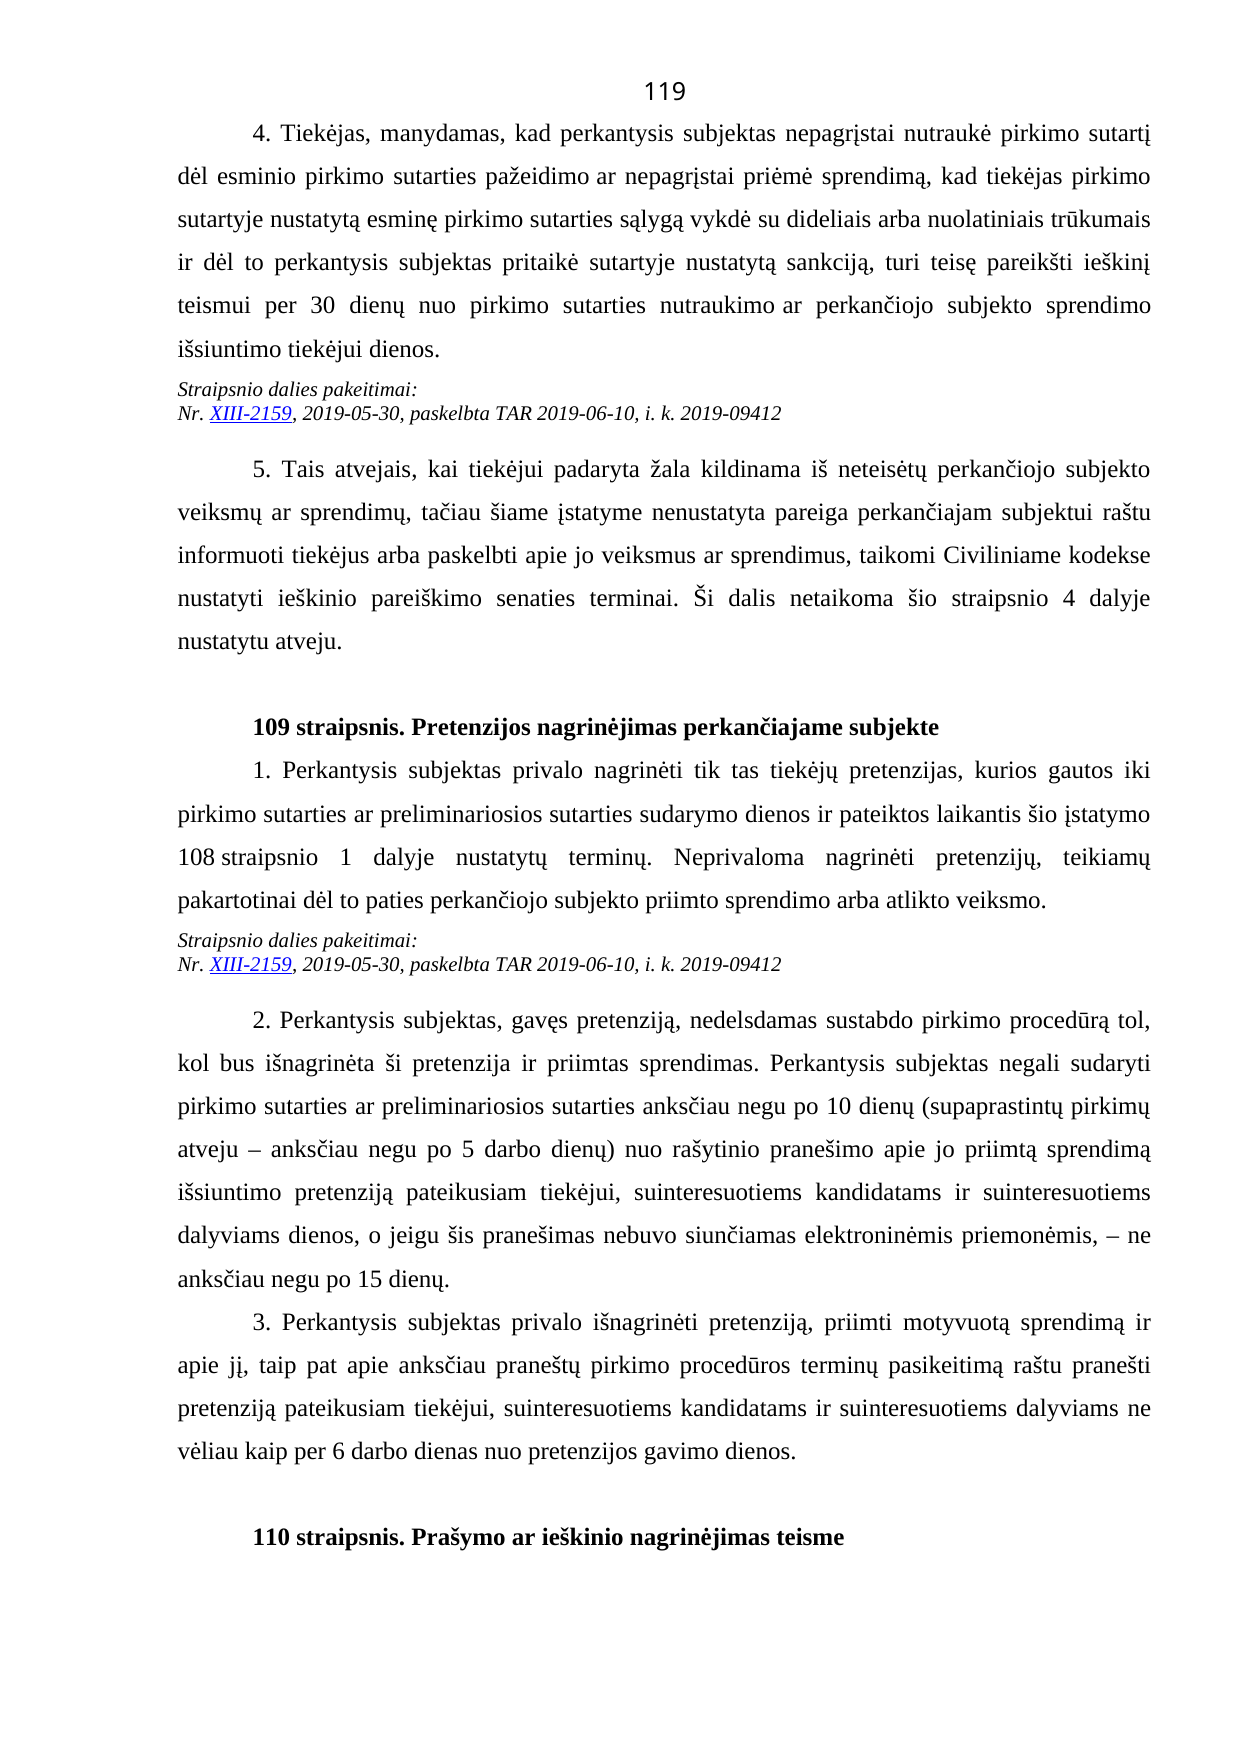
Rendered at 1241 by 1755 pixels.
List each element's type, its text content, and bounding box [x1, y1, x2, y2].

subtitle 109 straipsnis. Pretenzijos nagrinėjimas perkančiajame subjekte [177, 712, 1152, 741]
text 4. Tiekėjas, manydamas, kad perkantysis subjektas nepagrįstai nutraukė pirkimo sutartį dėl esminio pirkimo sutarties pažeidimo ar nepagrįstai priėmė sprendimą, kad tiekėjas pirkimo sutartyje nustatytą esminę pirkimo sutarties sąlygą vykdė su dideliais arba nuolatiniais trūkumais ir dėl to perkantysis subjektas pritaikė sutartyje nustatytą sankciją, turi teisę pareikšti ieškinį teismui per 30 dienų nuo pirkimo sutarties nutraukimo ar perkančiojo subjekto sprendimo išsiuntimo tiekėjui dienos. [177, 118, 1152, 362]
text 5. Tais atvejais, kai tiekėjui padaryta žala kildinama iš neteisėtų perkančiojo subjekto veiksmų ar sprendimų, tačiau šiame įstatyme nenustatyta pareiga perkančiajam subjektui raštu informuoti tiekėjus arba paskelbti apie jo veiksmus ar sprendimus, taikomi Civiliniame kodekse nustatyti ieškinio pareiškimo senaties terminai. Ši dalis netaikoma šio straipsnio 4 dalyje nustatytu atveju. [177, 454, 1152, 655]
text Nr. XIII-2159, 2019-05-30, paskelbta TAR 2019-06-10, i. k. 2019-09412 [177, 401, 1152, 425]
text Straipsnio dalies pakeitimai: [177, 928, 1152, 952]
subtitle 110 straipsnis. Prašymo ar ieškinio nagrinėjimas teisme [177, 1522, 1152, 1551]
text 1. Perkantysis subjektas privalo nagrinėti tik tas tiekėjų pretenzijas, kurios gautos iki pirkimo sutarties ar preliminariosios sutarties sudarymo dienos ir pateiktos laikantis šio įstatymo 108 straipsnio 1 dalyje nustatytų terminų. Neprivaloma nagrinėti pretenzijų, teikiamų pakartotinai dėl to paties perkančiojo subjekto priimto sprendimo arba atlikto veiksmo. [177, 756, 1152, 914]
text Straipsnio dalies pakeitimai: [177, 377, 1152, 401]
text Nr. XIII-2159, 2019-05-30, paskelbta TAR 2019-06-10, i. k. 2019-09412 [177, 952, 1152, 976]
subtitle 3. Perkantysis subjektas privalo išnagrinėti pretenziją, priimti motyvuotą sprendimą ir apie jį, taip pat apie anksčiau praneštų pirkimo procedūros terminų pasikeitimą raštu pranešti pretenziją pateikusiam tiekėjui, suinteresuotiems kandidatams ir suinteresuotiems dalyviams ne vėliau kaip per 6 darbo dienas nuo pretenzijos gavimo dienos. [177, 1307, 1152, 1465]
text 2. Perkantysis subjektas, gavęs pretenziją, nedelsdamas sustabdo pirkimo procedūrą tol, kol bus išnagrinėta ši pretenzija ir priimtas sprendimas. Perkantysis subjektas negali sudaryti pirkimo sutarties ar preliminariosios sutarties anksčiau negu po 10 dienų (supaprastintų pirkimų atveju – anksčiau negu po 5 darbo dienų) nuo rašytinio pranešimo apie jo priimtą sprendimą išsiuntimo pretenziją pateikusiam tiekėjui, suinteresuotiems kandidatams ir suinteresuotiems dalyviams dienos, o jeigu šis pranešimas nebuvo siunčiamas elektroninėmis priemonėmis, – ne anksčiau negu po 15 dienų. [177, 1005, 1152, 1292]
